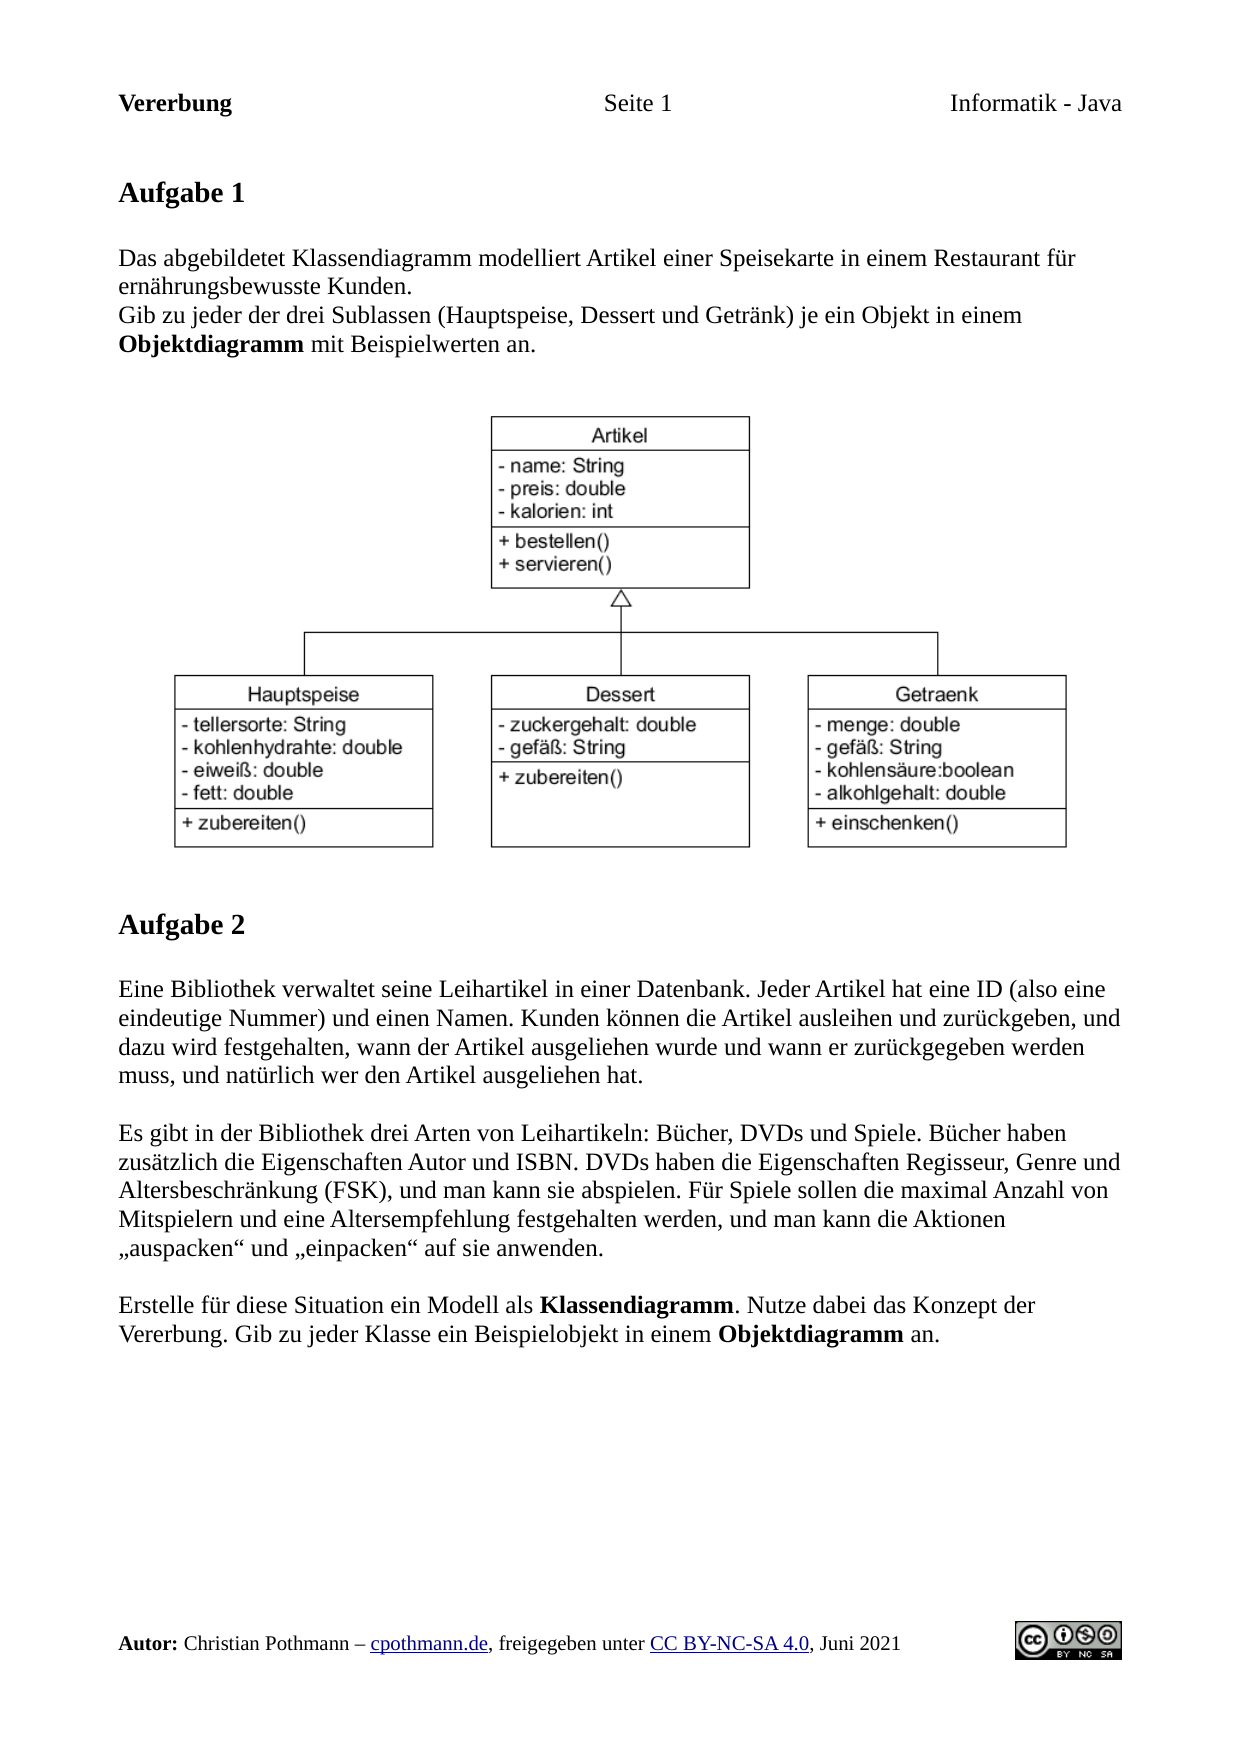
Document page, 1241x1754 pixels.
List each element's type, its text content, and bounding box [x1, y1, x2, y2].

text Aufgabe 2 [118, 907, 1122, 941]
text Es gibt in der Bibliothek drei Arten von Leihartikeln: Bücher, DVDs und Spiele. Bücher haben zusätzlich die Eigenschaften Autor und ISBN. DVDs haben die Eigenschaften Regisseur, Genre und Altersbeschränkung (FSK), und man kann sie abspielen. Für Spiele sollen die maximal Anzahl von Mitspielern und eine Altersempfehlung festgehalten werden, und man kann die Aktionen „auspacken“ und „einpacken“ auf sie anwenden. [118, 1118, 1122, 1262]
text Eine Bibliothek verwaltet seine Leihartikel in einer Datenbank. Jeder Artikel hat eine ID (also eine eindeutige Nummer) und einen Namen. Kunden können die Artikel ausleihen und zurückgeben, und dazu wird festgehalten, wann der Artikel ausgeliehen wurde und wann er zurückgegeben werden muss, und natürlich wer den Artikel ausgeliehen hat. [118, 974, 1122, 1089]
text Autor: Christian Pothmann – cpothmann.de, freigegeben unter CC BY-NC-SA 4.0, Juni 2021 [118, 1631, 1015, 1655]
text Erstelle für diese Situation ein Modell als Klassendiagramm. Nutze dabei das Konzept der Vererbung. Gib zu jeder Klasse ein Beispielobjekt in einem Objektdiagramm an. [118, 1291, 1122, 1348]
text Das abgebildetet Klassendiagramm modelliert Artikel einer Speisekarte in einem Restaurant für ernährungsbewusste Kunden. [118, 243, 1122, 300]
text Gib zu jeder der drei Sublassen (Hauptspeise, Dessert und Getränk) je ein Objekt in einem Objektdiagramm mit Beispielwerten an. [118, 300, 1122, 358]
picture [1015, 1621, 1122, 1660]
picture [172, 415, 1068, 850]
text Aufgabe 1 [118, 176, 1122, 209]
